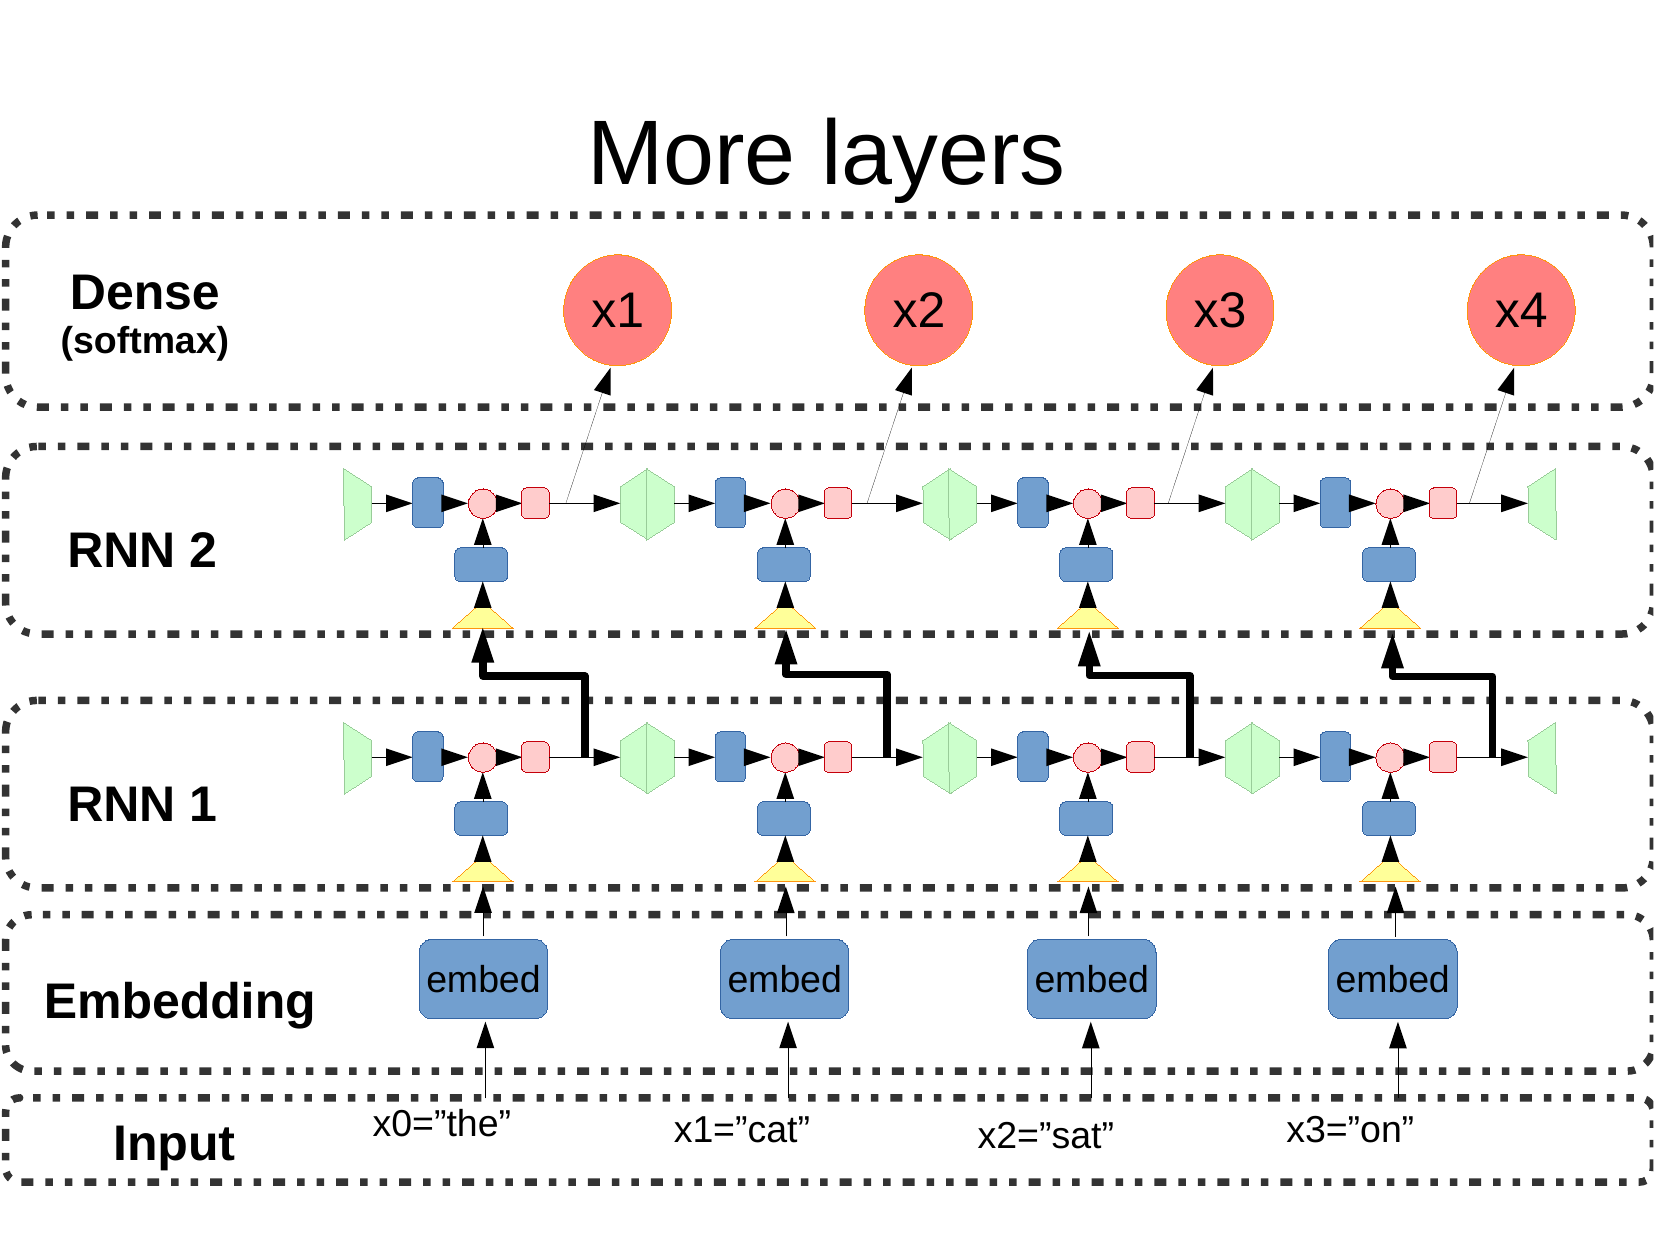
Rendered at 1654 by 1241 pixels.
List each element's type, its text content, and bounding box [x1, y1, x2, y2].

title More layers [82, 49, 1571, 257]
text_box embed [419, 939, 548, 1019]
text_box RNN 2 [42, 514, 242, 628]
text_box x0=”the” [357, 1095, 568, 1152]
text_box x4 [1467, 254, 1576, 366]
text_box [5, 1097, 1654, 1183]
text_box [5, 700, 1654, 888]
text_box x2 [864, 254, 973, 366]
text_box [5, 446, 1654, 635]
text_box [5, 215, 1654, 408]
text_box Dense (softmax) [45, 256, 244, 370]
text_box embed [1328, 939, 1458, 1019]
text_box embed [720, 939, 849, 1019]
text_box [5, 914, 1654, 1072]
text_box x3=”on” [1271, 1101, 1485, 1159]
text_box x2=”sat” [963, 1107, 1190, 1165]
text_box x3 [1166, 254, 1274, 366]
text_box x1=”cat” [659, 1101, 869, 1159]
text_box RNN 1 [42, 768, 242, 882]
text_box Embedding [22, 966, 339, 1080]
text_box Input [23, 1107, 326, 1180]
text_box embed [1027, 939, 1157, 1019]
text_box x1 [563, 254, 672, 366]
